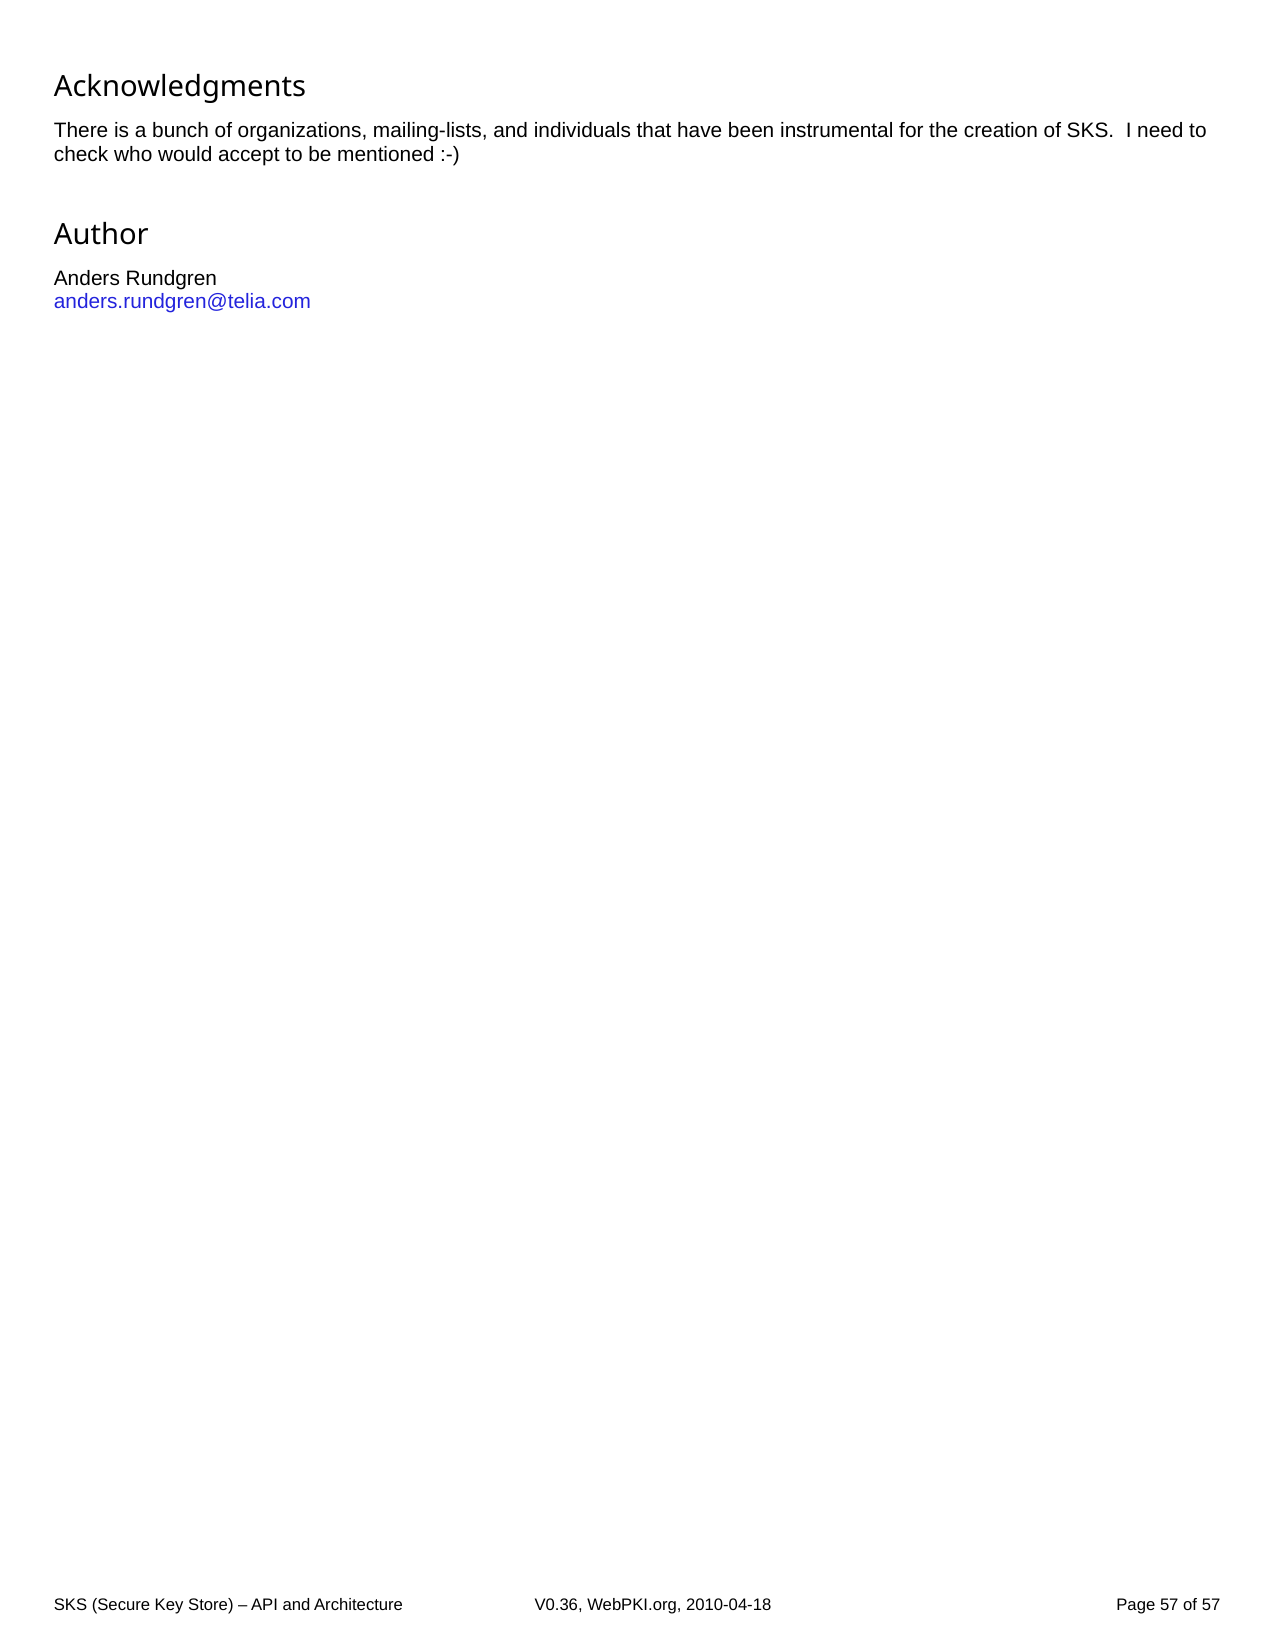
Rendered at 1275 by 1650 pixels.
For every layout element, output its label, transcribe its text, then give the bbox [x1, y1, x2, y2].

subtitle Author [54, 213, 1221, 253]
text There is a bunch of organizations, mailing-lists, and individuals that have been instrumental for the creation of SKS. I need to check who would accept to be mentioned :-) [54, 118, 1221, 166]
text Anders Rundgren anders.rundgren@telia.com [54, 265, 1221, 313]
subtitle Acknowledgments [54, 66, 1221, 105]
